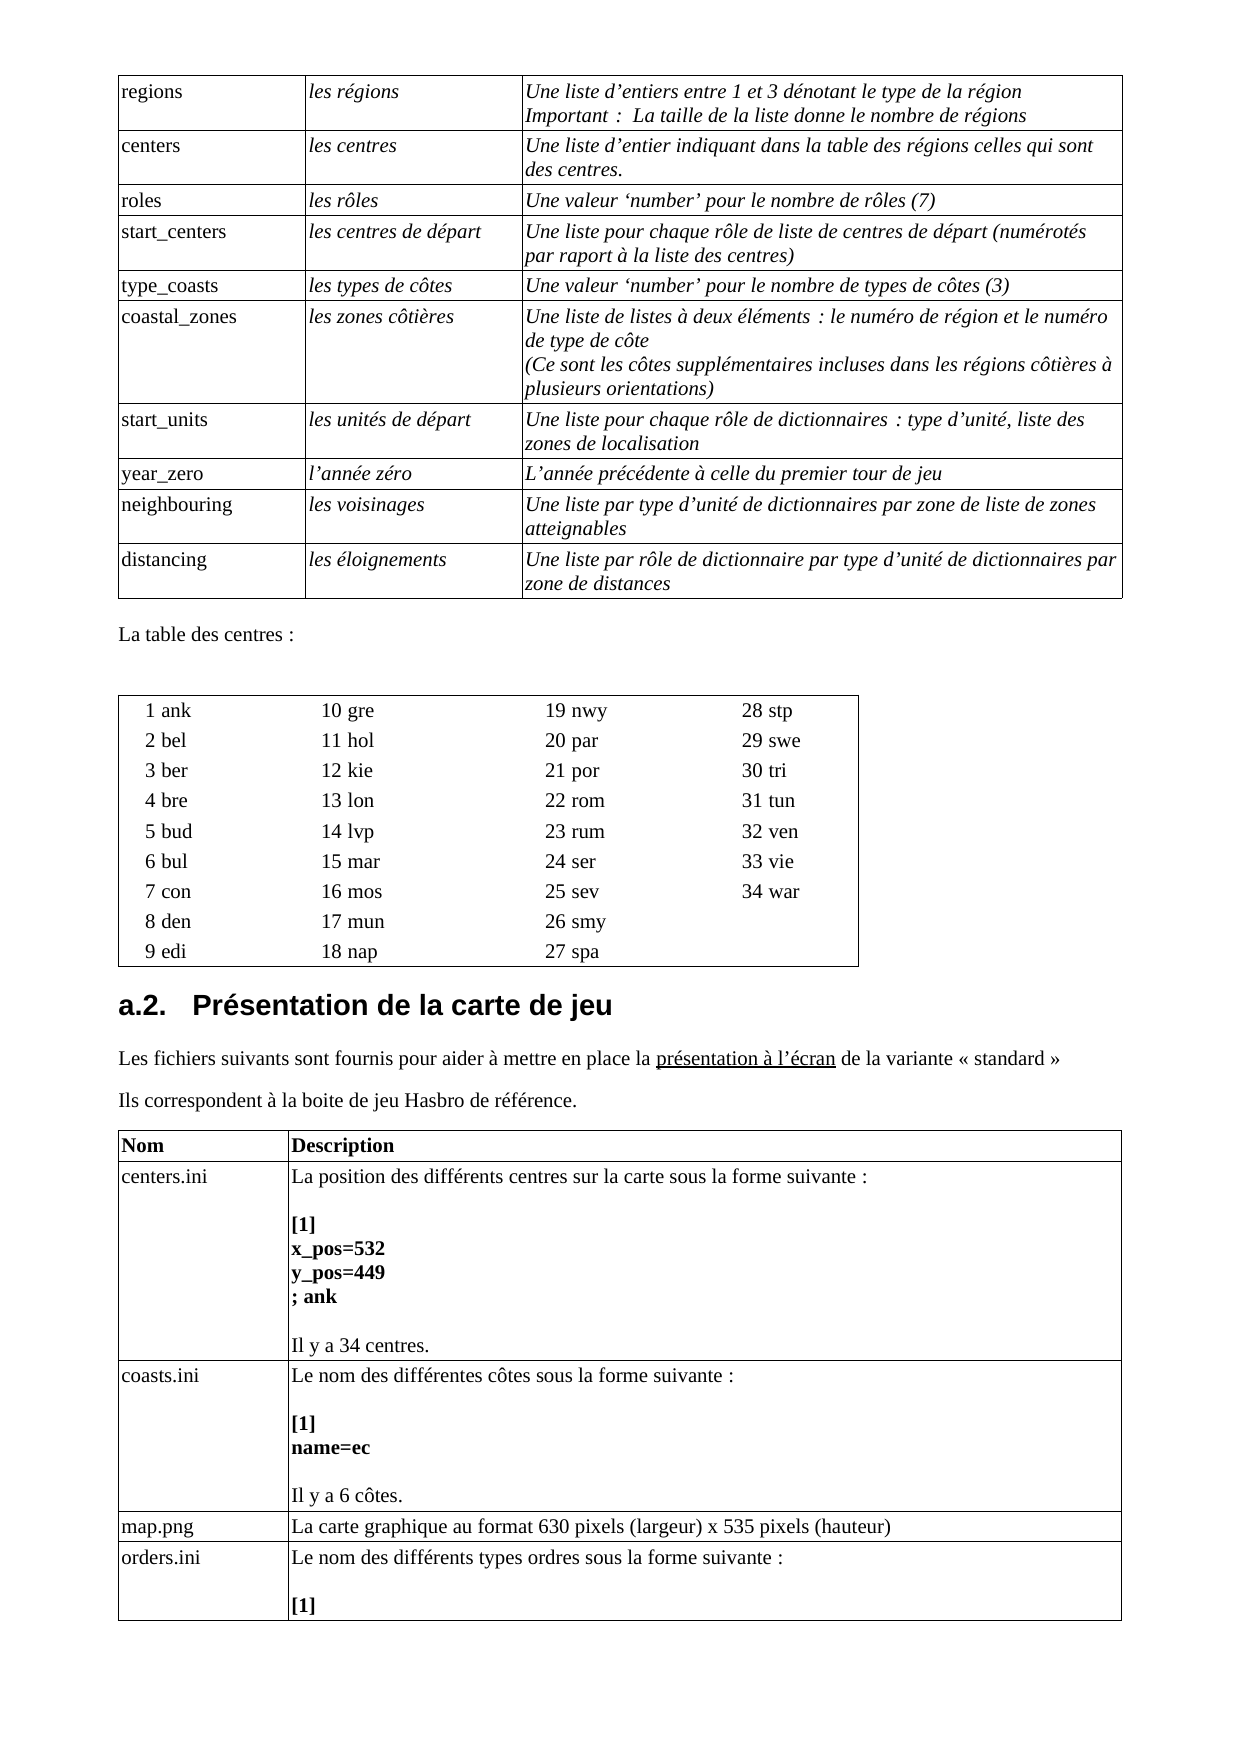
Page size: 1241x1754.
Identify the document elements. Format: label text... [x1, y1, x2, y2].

table_cell les unités de départ [306, 404, 522, 458]
table_cell 8 [119, 906, 158, 936]
table_header [236, 696, 288, 725]
table_cell war [765, 876, 858, 906]
list Présentation de la carte de jeu [118, 988, 1122, 1021]
table_cell [446, 846, 503, 876]
table_cell [446, 755, 503, 785]
table_cell L’année précédente à celle du premier tour de jeu [523, 459, 1122, 488]
table_cell [765, 936, 858, 966]
table_cell 22 [503, 785, 568, 816]
table_cell La position des différents centres sur la carte sous la forme suivante : [1] x_pos=532 y_pos=449 ; ank Il y a 34 centres. [289, 1162, 1121, 1359]
table_cell [709, 936, 765, 966]
table_cell Une valeur ‘number’ pour le nombre de types de côtes (3) [523, 271, 1122, 300]
table_cell bre [158, 785, 236, 816]
table_header Nom [119, 1131, 288, 1161]
table_cell [652, 725, 709, 755]
table_cell 17 [288, 906, 344, 936]
table_cell coastal_zones [119, 301, 305, 403]
table_cell [446, 936, 503, 966]
table_cell edi [158, 936, 236, 966]
text Ils correspondent à la boite de jeu Hasbro de référence. [118, 1088, 1122, 1112]
table_cell [236, 725, 288, 755]
table_cell Une liste d’entiers entre 1 et 3 dénotant le type de la région Important : La taille de la liste donne le nombre de régions [523, 76, 1122, 130]
table_cell swe [765, 725, 858, 755]
table_cell bud [158, 816, 236, 846]
table_cell [446, 906, 503, 936]
table_cell [446, 876, 503, 906]
table_cell 24 [503, 846, 568, 876]
table_cell 3 [119, 755, 158, 785]
table_cell bul [158, 846, 236, 876]
table_cell 13 [288, 785, 344, 816]
table_cell sev [569, 876, 652, 906]
table_cell [236, 936, 288, 966]
table_cell [236, 876, 288, 906]
table_cell [446, 785, 503, 816]
table_header 19 [503, 696, 568, 725]
table_cell [652, 785, 709, 816]
table_cell 33 [709, 846, 765, 876]
table_header gre [345, 696, 446, 725]
table_cell les centres [306, 131, 522, 184]
table_header [446, 696, 503, 725]
table_cell 11 [288, 725, 344, 755]
table_cell les voisinages [306, 490, 522, 543]
table_cell Une liste par type d’unité de dictionnaires par zone de liste de zones atteignables [523, 490, 1122, 543]
table_cell Une liste par rôle de dictionnaire par type d’unité de dictionnaires par zone de distances [523, 544, 1122, 598]
table_cell Une liste pour chaque rôle de dictionnaires : type d’unité, liste des zones de localisation [523, 404, 1122, 458]
table_cell [236, 846, 288, 876]
table_cell 20 [503, 725, 568, 755]
table_cell [236, 785, 288, 816]
table_cell 9 [119, 936, 158, 966]
table_cell mun [345, 906, 446, 936]
table_cell por [569, 755, 652, 785]
table_cell 4 [119, 785, 158, 816]
table_header Description [289, 1131, 1121, 1161]
table_cell [765, 906, 858, 936]
table_cell [236, 816, 288, 846]
table_cell mos [345, 876, 446, 906]
table_cell centers [119, 131, 305, 184]
table_cell regions [119, 76, 305, 130]
table_cell smy [569, 906, 652, 936]
table_cell les rôles [306, 185, 522, 215]
table_cell con [158, 876, 236, 906]
table_cell 5 [119, 816, 158, 846]
table_cell year_zero [119, 459, 305, 488]
table_cell 21 [503, 755, 568, 785]
table_cell les types de côtes [306, 271, 522, 300]
table_cell les zones côtières [306, 301, 522, 403]
table_cell rom [569, 785, 652, 816]
table_cell den [158, 906, 236, 936]
table_cell [446, 816, 503, 846]
table_cell les régions [306, 76, 522, 130]
text Les fichiers suivants sont fournis pour aider à mettre en place la présentation à l’écran de la variante « standard » [118, 1046, 1122, 1069]
table_header ank [158, 696, 236, 725]
table_cell start_units [119, 404, 305, 458]
table_cell [709, 906, 765, 936]
table_cell mar [345, 846, 446, 876]
table_cell [652, 846, 709, 876]
table_cell 25 [503, 876, 568, 906]
table_cell 31 [709, 785, 765, 816]
table_cell 15 [288, 846, 344, 876]
table_header stp [765, 696, 858, 725]
table_cell Une liste pour chaque rôle de liste de centres de départ (numérotés par raport à la liste des centres) [523, 216, 1122, 270]
table_header 1 [119, 696, 158, 725]
table_cell 7 [119, 876, 158, 906]
table_cell roles [119, 185, 305, 215]
table_cell nap [345, 936, 446, 966]
table_cell 34 [709, 876, 765, 906]
table_cell hol [345, 725, 446, 755]
table_cell 12 [288, 755, 344, 785]
table_cell 23 [503, 816, 568, 846]
table_cell distancing [119, 544, 305, 598]
table_cell ber [158, 755, 236, 785]
table_cell lvp [345, 816, 446, 846]
table_cell Une liste de listes à deux éléments : le numéro de région et le numéro de type de côte (Ce sont les côtes supplémentaires incluses dans les régions côtières à plusieurs orientations) [523, 301, 1122, 403]
table_cell ser [569, 846, 652, 876]
table_cell La carte graphique au format 630 pixels (largeur) x 535 pixels (hauteur) [289, 1512, 1121, 1541]
table_cell kie [345, 755, 446, 785]
table_cell l’année zéro [306, 459, 522, 488]
table_cell Une liste d’entier indiquant dans la table des régions celles qui sont des centres. [523, 131, 1122, 184]
table_cell 16 [288, 876, 344, 906]
table_cell [652, 876, 709, 906]
table_header 28 [709, 696, 765, 725]
table_cell [652, 816, 709, 846]
table_cell [236, 755, 288, 785]
table_cell [236, 906, 288, 936]
table_cell lon [345, 785, 446, 816]
table_cell neighbouring [119, 490, 305, 543]
table_cell 29 [709, 725, 765, 755]
table_cell 2 [119, 725, 158, 755]
table_cell les centres de départ [306, 216, 522, 270]
table_cell Le nom des différentes côtes sous la forme suivante : [1] name=ec Il y a 6 côtes. [289, 1361, 1121, 1511]
table_cell [446, 725, 503, 755]
table_cell 26 [503, 906, 568, 936]
table_cell 14 [288, 816, 344, 846]
table_cell start_centers [119, 216, 305, 270]
table_cell map.png [119, 1512, 288, 1541]
table_cell bel [158, 725, 236, 755]
table_cell 27 [503, 936, 568, 966]
text La table des centres : [118, 622, 1122, 646]
table_cell centers.ini [119, 1162, 288, 1359]
table_cell rum [569, 816, 652, 846]
table_cell spa [569, 936, 652, 966]
table_cell 6 [119, 846, 158, 876]
table_cell vie [765, 846, 858, 876]
table_cell ven [765, 816, 858, 846]
table_cell tun [765, 785, 858, 816]
table_cell [652, 936, 709, 966]
table_cell [652, 755, 709, 785]
table_cell coasts.ini [119, 1361, 288, 1511]
table_header nwy [569, 696, 652, 725]
table_cell Une valeur ‘number’ pour le nombre de rôles (7) [523, 185, 1122, 215]
table_cell orders.ini [119, 1542, 288, 1620]
table_cell 18 [288, 936, 344, 966]
table_cell type_coasts [119, 271, 305, 300]
table_cell [652, 906, 709, 936]
table_header 10 [288, 696, 344, 725]
table_header [652, 696, 709, 725]
table_cell Le nom des différents types ordres sous la forme suivante : [1] [289, 1542, 1121, 1620]
table_cell 32 [709, 816, 765, 846]
table_cell par [569, 725, 652, 755]
table_cell tri [765, 755, 858, 785]
table_cell 30 [709, 755, 765, 785]
table_cell les éloignements [306, 544, 522, 598]
